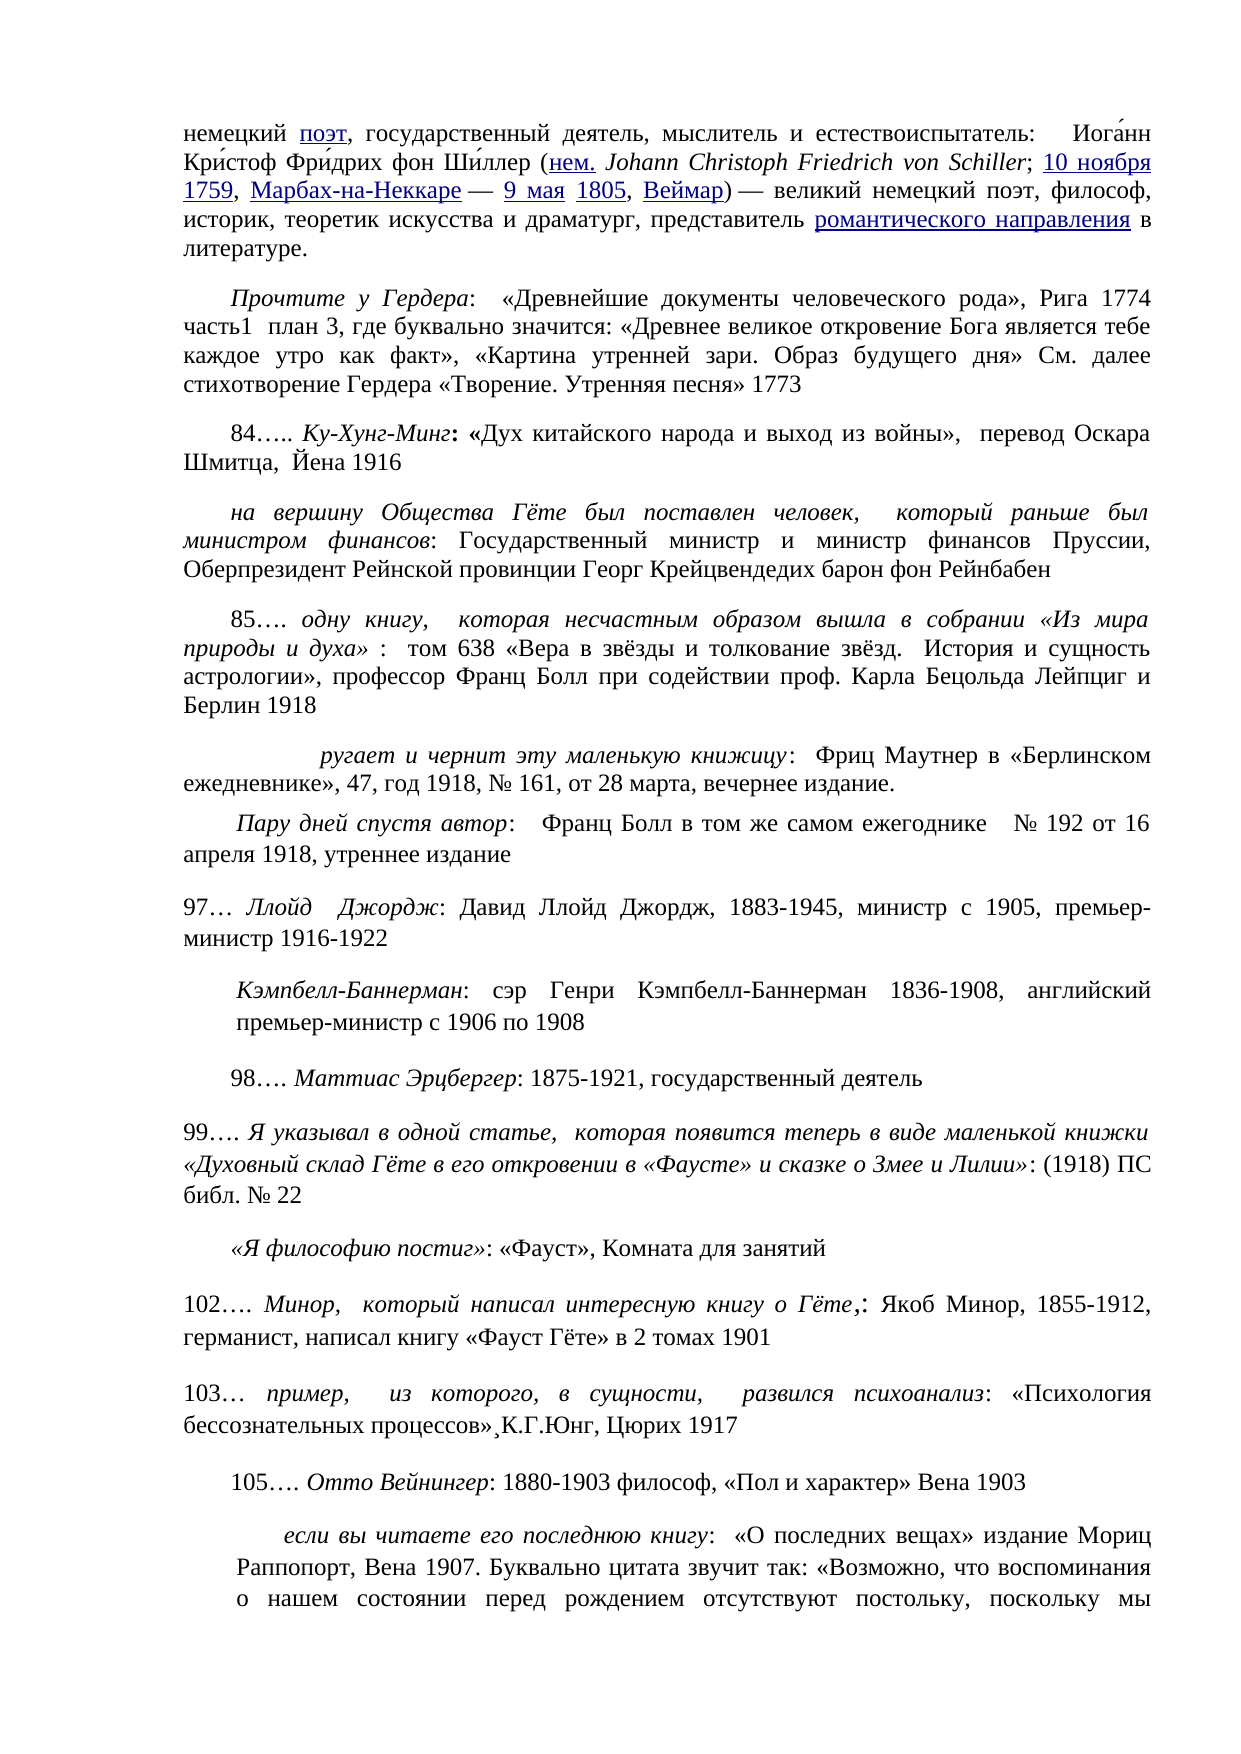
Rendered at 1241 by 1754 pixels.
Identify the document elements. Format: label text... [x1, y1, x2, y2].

text Кэмпбелл-Баннерман: сэр Генри Кэмпбелл-Баннерман 1836-1908, английский премьер-министр с 1906 по 1908 [236, 976, 1152, 1036]
text Прочтите у Гердера: «Древнейшие документы человеческого рода», Рига 1774 часть1 план 3, где буквально значится: «Древнее великое откровение Бога является тебе каждое утро как факт», «Картина утренней зари. Образ будущего дня» См. далее стихотворение Гердера «Творение. Утренняя песня» 1773 [183, 283, 1152, 398]
text 98…. Маттиас Эрцбергер: 1875-1921, государственный деятель [183, 1059, 1152, 1093]
text немецкий поэт, государственный деятель, мыслитель и естествоиспытатель: Иога́нн Кри́стоф Фри́дрих фон Ши́ллер (нем. Johann Christoph Friedrich von Schiller; 10 ноября 1759, Марбах-на-Неккаре — 9 мая 1805, Веймар) — великий немецкий поэт, философ, историк, теоретик искусства и драматург, представитель романтического направления в литературе. [183, 118, 1152, 262]
text ругает и чернит эту маленькую книжицу: Фриц Маутнер в «Берлинском ежедневнике», 47, год 1918, № 161, от 28 марта, вечернее издание. [183, 740, 1152, 797]
text 102…. Минор, который написал интересную книгу о Гёте,: Якоб Минор, 1855-1912, германист, написал книгу «Фауст Гёте» в 2 томах 1901 [183, 1285, 1152, 1350]
text «Я философию постиг»: «Фауст», Комната для занятий [183, 1233, 1152, 1262]
text 103… пример, из которого, в сущности, развился психоанализ: «Психология бессознательных процессов»¸К.Г.Юнг, Цюрих 1917 [183, 1374, 1152, 1439]
text 84….. Ку-Хунг-Минг: «Дух китайского народа и выход из войны», перевод Оскара Шмитца, Йена 1916 [183, 418, 1152, 476]
text 105…. Отто Вейнингер: 1880-1903 философ, «Пол и характер» Вена 1903 [183, 1463, 1152, 1496]
text Пару дней спустя автор: Франц Болл в том же самом ежегоднике № 192 от 16 апреля 1918, утреннее издание [183, 808, 1152, 868]
text если вы читаете его последнюю книгу: «О последних вещах» издание Мориц Раппопорт, Вена 1907. Буквально цитата звучит так: «Возможно, что воспоминания о нашем состоянии перед рождением отсутствуют постольку, поскольку мы [236, 1520, 1152, 1612]
text 97… Ллойд Джордж: Давид Ллойд Джордж, 1883-1945, министр с 1905, премьер-министр 1916-1922 [183, 892, 1152, 952]
text 85…. одну книгу, которая несчастным образом вышла в собрании «Из мира природы и духа» : том 638 «Вера в звёзды и толкование звёзд. История и сущность астрологии», профессор Франц Болл при содействии проф. Карла Бецольда Лейпциг и Берлин 1918 [183, 604, 1152, 719]
text 99…. Я указывал в одной статье, которая появится теперь в виде маленькой книжки «Духовный склад Гёте в его откровении в «Фаусте» и сказке о Змее и Лилии»: (1918) ПС библ. № 22 [183, 1117, 1152, 1209]
text на вершину Общества Гёте был поставлен человек, который раньше был министром финансов: Государственный министр и министр финансов Пруссии, Оберпрезидент Рейнской провинции Георг Крейцвендедих барон фон Рейнбабен [183, 497, 1152, 583]
